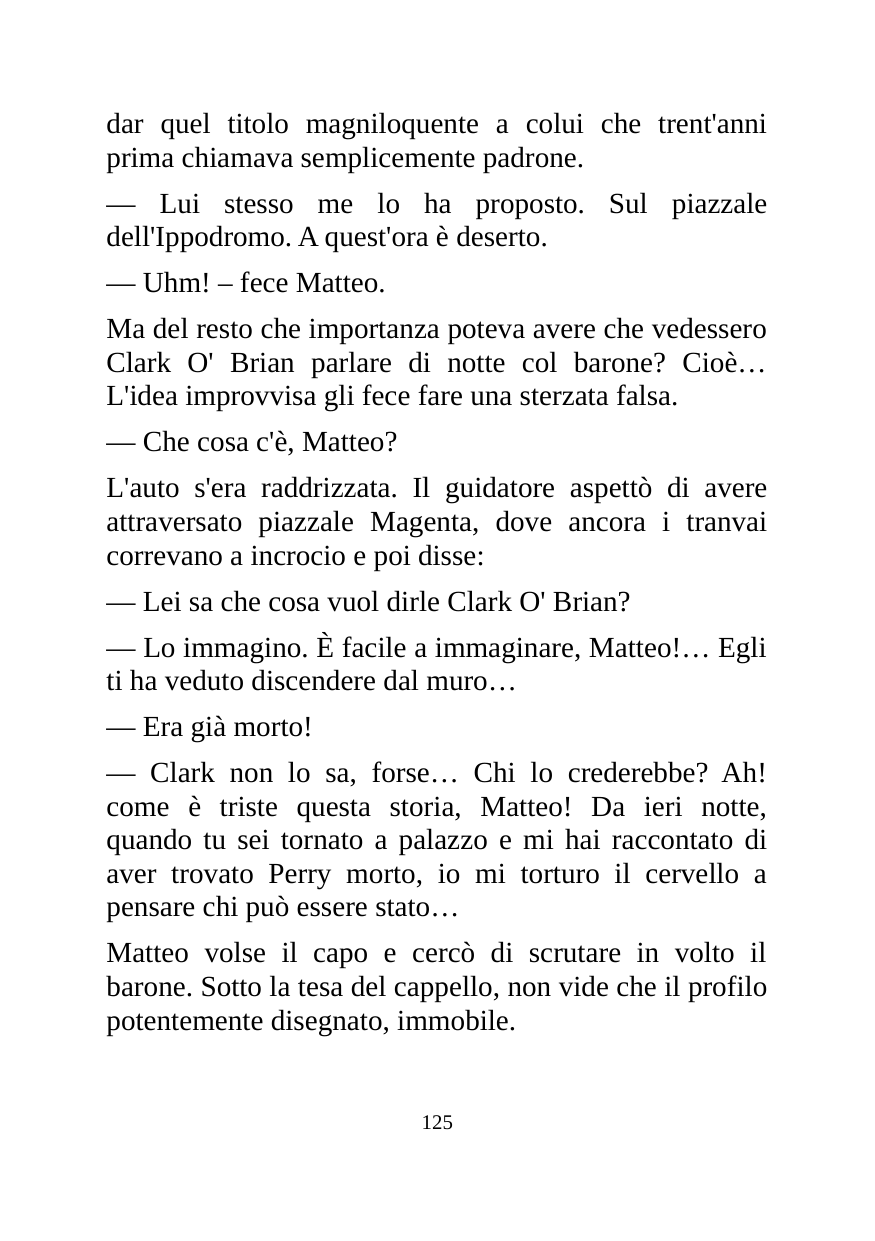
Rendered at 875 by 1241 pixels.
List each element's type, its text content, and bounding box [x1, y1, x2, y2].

text — Era già morto! [106, 709, 768, 743]
text — Clark non lo sa, forse… Chi lo crederebbe? Ah! come è triste questa storia, Matteo! Da ieri notte, quando tu sei tornato a palazzo e mi hai raccontato di aver trovato Perry morto, io mi torturo il cervello a pensare chi può essere stato… [106, 755, 768, 923]
text — Uhm! – fece Matteo. [106, 265, 768, 299]
text — Lo immagino. È facile a immaginare, Matteo!… Egli ti ha veduto discendere dal muro… [106, 630, 768, 697]
text Ma del resto che importanza poteva avere che vedessero Clark O' Brian parlare di notte col barone? Cioè… L'idea improvvisa gli fece fare una sterzata falsa. [106, 311, 768, 412]
text L'auto s'era raddrizzata. Il guidatore aspettò di avere attraversato piazzale Magenta, dove ancora i tranvai correvano a incrocio e poi disse: [106, 471, 768, 571]
text dar quel titolo magniloquente a colui che trent'anni prima chiamava semplicemente padrone. [106, 106, 768, 173]
text — Che cosa c'è, Matteo? [106, 424, 768, 458]
text Matteo volse il capo e cercò di scrutare in volto il barone. Sotto la tesa del cappello, non vide che il profilo potentemente disegnato, immobile. [106, 936, 768, 1036]
text — Lui stesso me lo ha proposto. Sul piazzale dell'Ippodromo. A quest'ora è deserto. [106, 186, 768, 253]
text — Lei sa che cosa vuol dirle Clark O' Brian? [106, 584, 768, 617]
